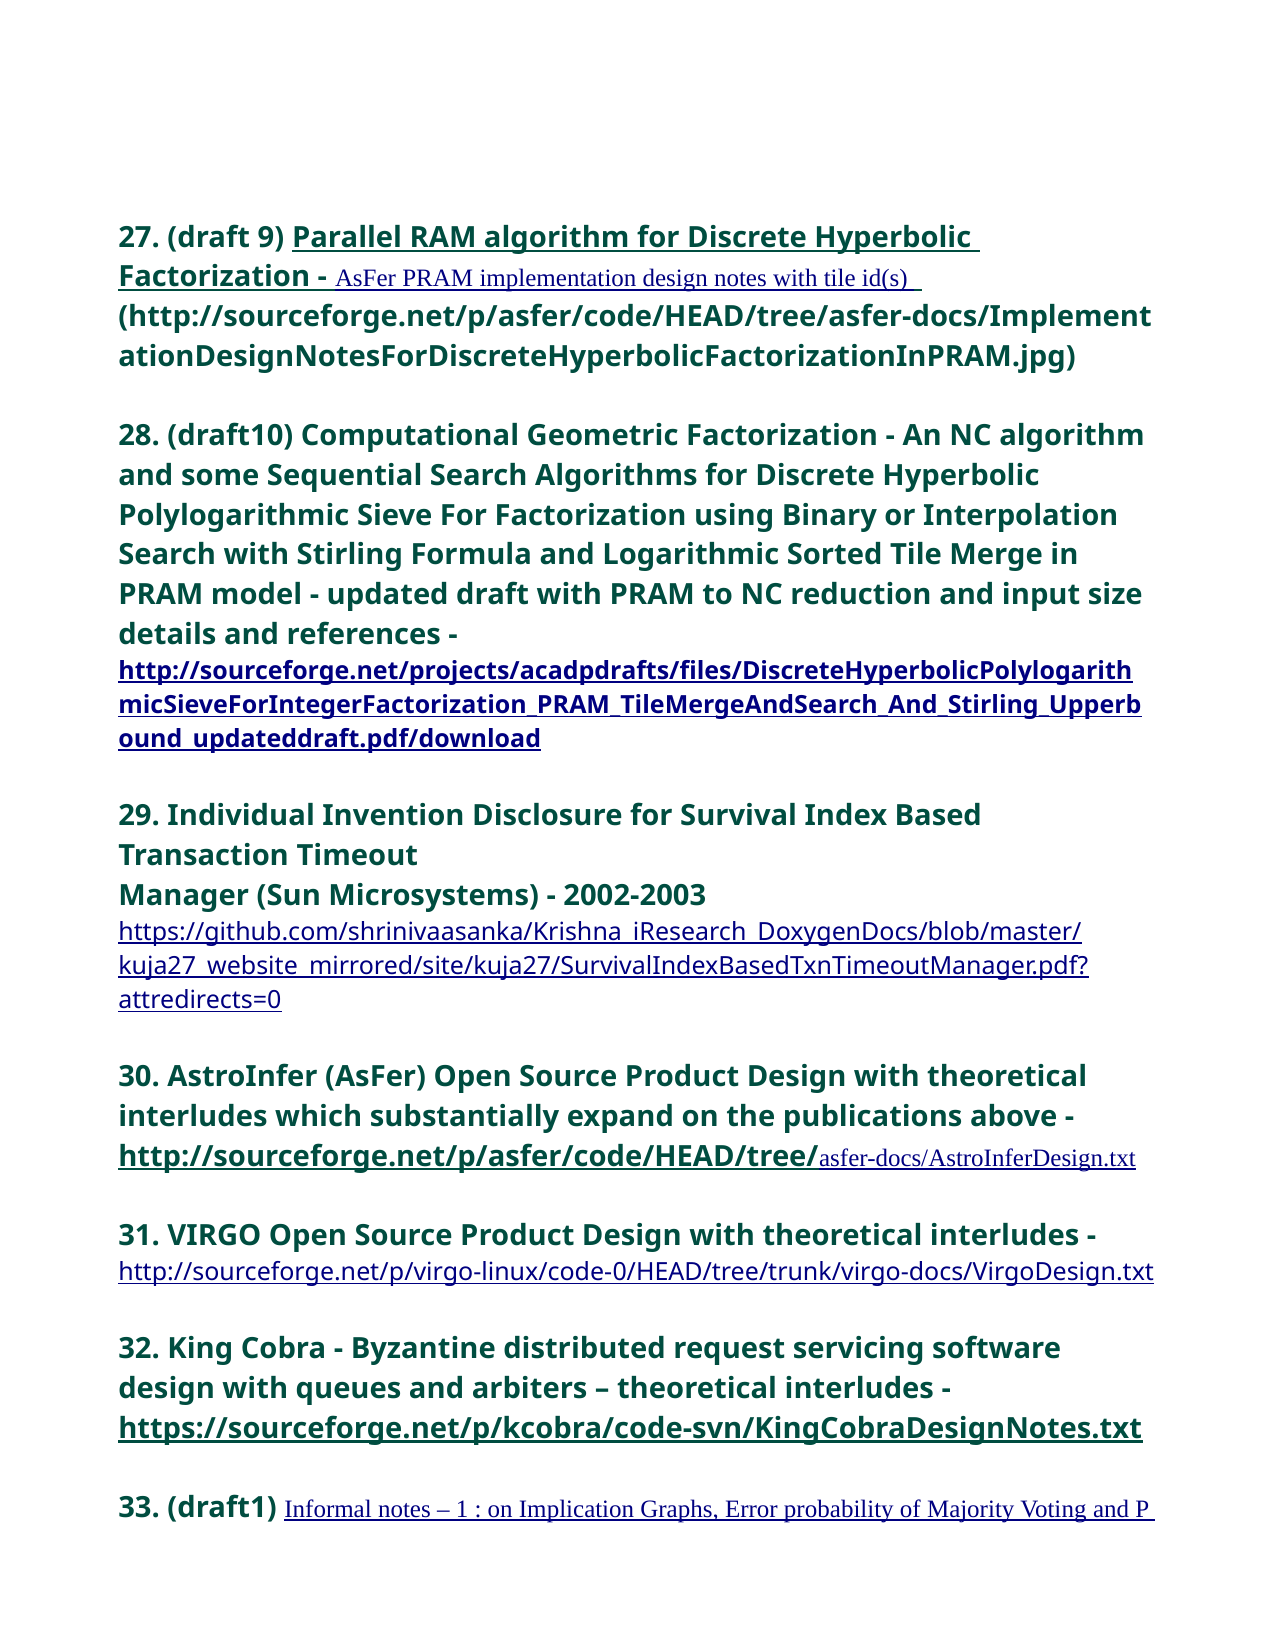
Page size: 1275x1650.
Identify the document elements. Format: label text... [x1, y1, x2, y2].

text 28. (draft10) Computational Geometric Factorization - An NC algorithm and some Sequential Search Algorithms for Discrete Hyperbolic Polylogarithmic Sieve For Factorization using Binary or Interpolation Search with Stirling Formula and Logarithmic Sorted Tile Merge in PRAM model - updated draft with PRAM to NC reduction and input size details and references - http://sourceforge.net/projects/acadpdrafts/files/DiscreteHyperbolicPolylogarithmicSieveForIntegerFactorization_PRAM_TileMergeAndSearch_And_Stirling_Upperbound_updateddraft.pdf/download [118, 414, 1157, 755]
text 32. King Cobra - Byzantine distributed request servicing software design with queues and arbiters – theoretical interludes - https://sourceforge.net/p/kcobra/code-svn/KingCobraDesignNotes.txt [118, 1328, 1157, 1447]
text 27. (draft 9) Parallel RAM algorithm for Discrete Hyperbolic Factorization - AsFer PRAM implementation design notes with tile id(s) (http://sourceforge.net/p/asfer/code/HEAD/tree/asfer-docs/ImplementationDesignNotesForDiscreteHyperbolicFactorizationInPRAM.jpg) [118, 216, 1157, 375]
text 30. AstroInfer (AsFer) Open Source Product Design with theoretical interludes which substantially expand on the publications above - http://sourceforge.net/p/asfer/code/HEAD/tree/asfer-docs/AstroInferDesign.txt [118, 1055, 1157, 1174]
text 31. VIRGO Open Source Product Design with theoretical interludes - http://sourceforge.net/p/virgo-linux/code-0/HEAD/tree/trunk/virgo-docs/VirgoDesign.txt [118, 1214, 1157, 1288]
text 33. (draft1) Informal notes – 1 : on Implication Graphs, Error probability of Majority Voting and P [118, 1486, 1157, 1526]
text 29. Individual Invention Disclosure for Survival Index Based Transaction Timeout [118, 794, 1157, 874]
text Manager (Sun Microsystems) - 2002-2003 https://github.com/shrinivaasanka/Krishna_iResearch_DoxygenDocs/blob/master/kuja27_website_mirrored/site/kuja27/SurvivalIndexBasedTxnTimeoutManager.pdf?attredirects=0 [118, 874, 1157, 1016]
